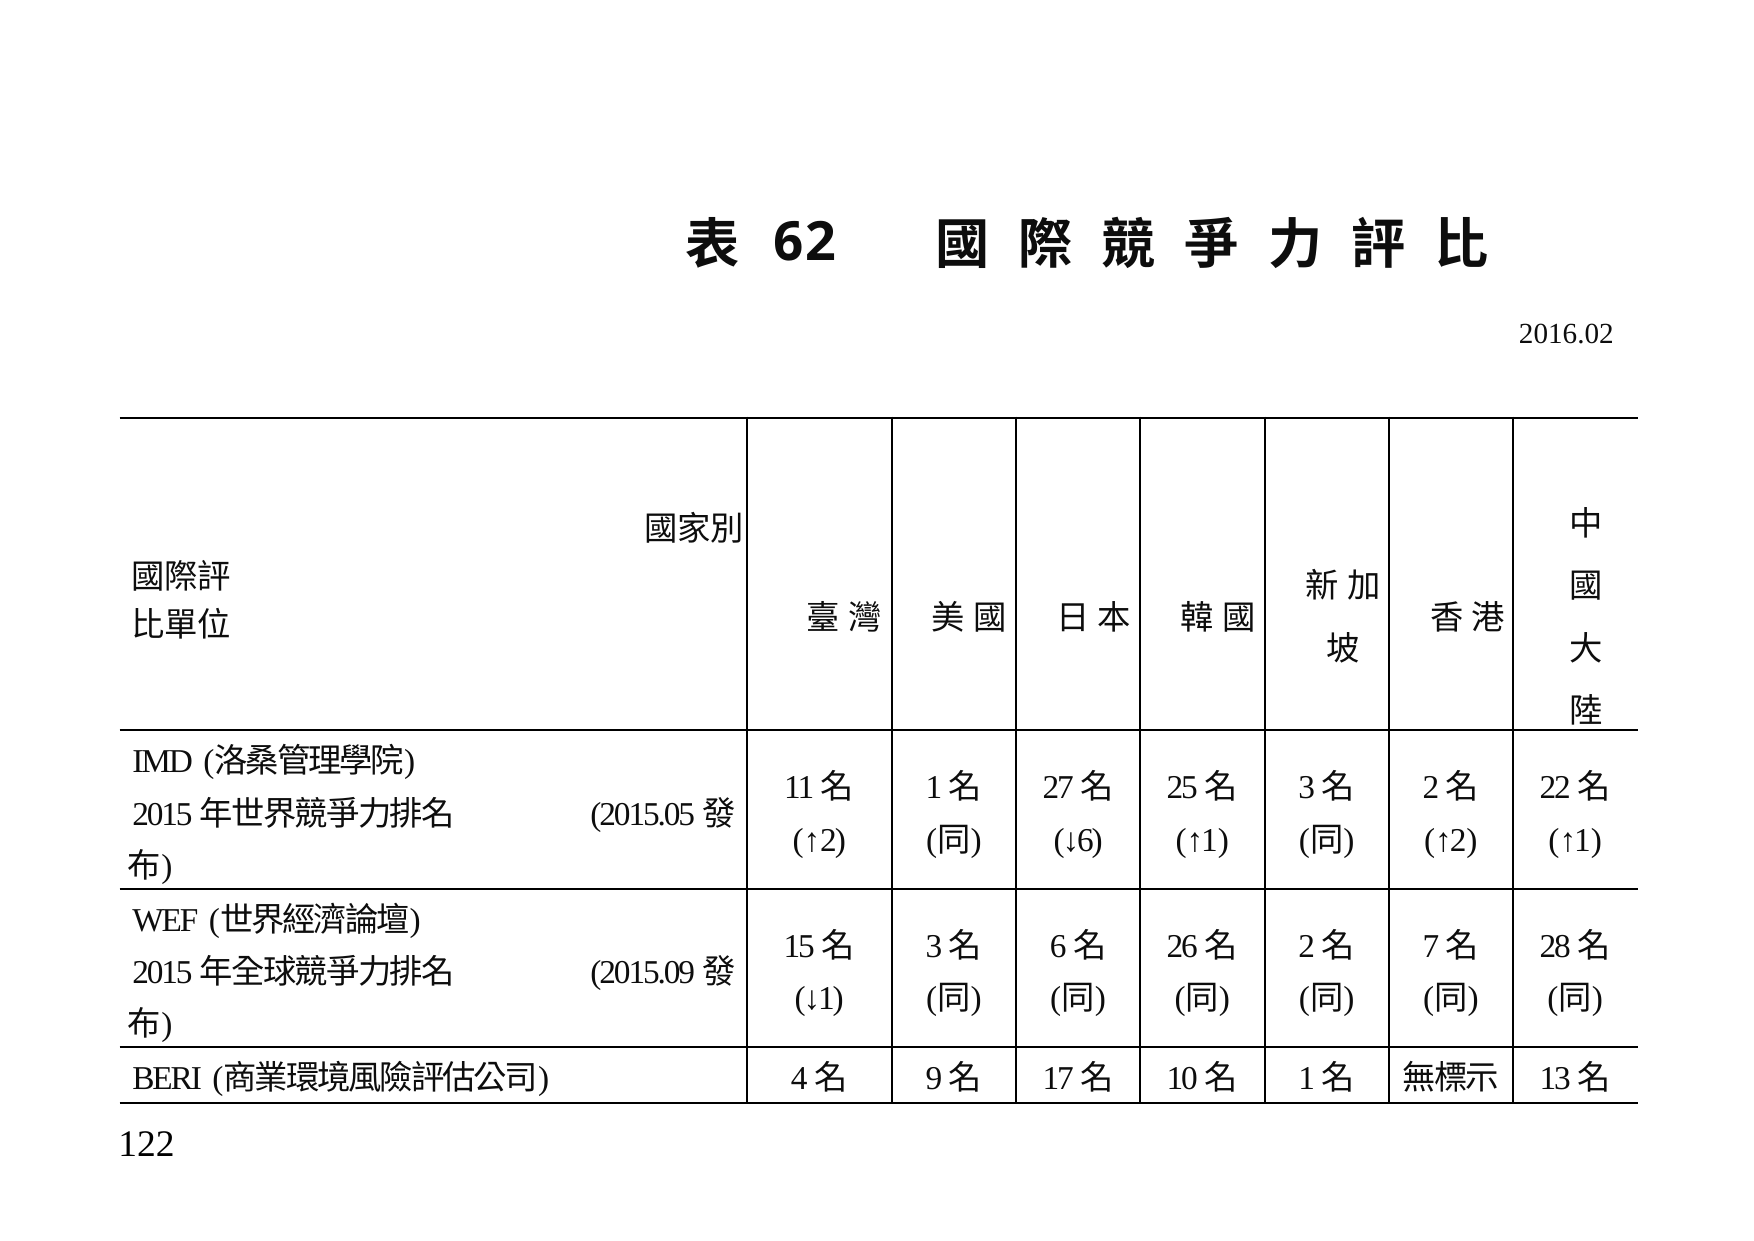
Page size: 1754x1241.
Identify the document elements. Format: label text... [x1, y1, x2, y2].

subtitle 表62 國際競爭力評比 [128, 167, 1628, 292]
table_cell 17名 [1017, 1048, 1139, 1102]
table_header 新加坡 [1266, 419, 1388, 729]
table_cell 26名 (同) [1141, 890, 1264, 1046]
table_cell 28名 (同) [1514, 890, 1637, 1046]
table_cell 4名 [748, 1048, 891, 1102]
table_cell 1名 [1266, 1048, 1388, 1102]
table_cell 15名 (↓1) [748, 890, 891, 1046]
table_header 日本 [1017, 419, 1139, 729]
text 2016.02 [128, 292, 1628, 354]
table_cell 11名 (↑2) [748, 731, 891, 887]
table_cell 7名 (同) [1390, 890, 1512, 1046]
table_cell 10名 [1141, 1048, 1264, 1102]
table_cell 25名 (↑1) [1141, 731, 1264, 887]
table_cell 9名 [893, 1048, 1015, 1102]
table_header 臺灣 [748, 419, 891, 729]
table_header 中國 大陸 [1514, 419, 1637, 729]
table_header 韓國 [1141, 419, 1264, 729]
table_header 國家別 國際評 比單位 [120, 419, 746, 729]
table_cell 6名 (同) [1017, 890, 1139, 1046]
table_cell 2名 (↑2) [1390, 731, 1512, 887]
table_cell 13名 [1514, 1048, 1637, 1102]
table_cell 1名 (同) [893, 731, 1015, 887]
table_cell 27名 (↓6) [1017, 731, 1139, 887]
table_cell WEF (世界經濟論壇) 2015年全球競爭力排名 (2015.09發布) [120, 890, 746, 1046]
table_cell 2名 (同) [1266, 890, 1388, 1046]
table_cell 3名 (同) [1266, 731, 1388, 887]
table_cell 3名 (同) [893, 890, 1015, 1046]
table_cell 無標示 [1390, 1048, 1512, 1102]
table_header 美國 [893, 419, 1015, 729]
table_cell IMD (洛桑管理學院) 2015年世界競爭力排名 (2015.05發布) [120, 731, 746, 887]
table_header 香港 [1390, 419, 1512, 729]
table_cell BERI (商業環境風險評估公司) [120, 1048, 746, 1102]
table_cell 22名 (↑1) [1514, 731, 1637, 887]
